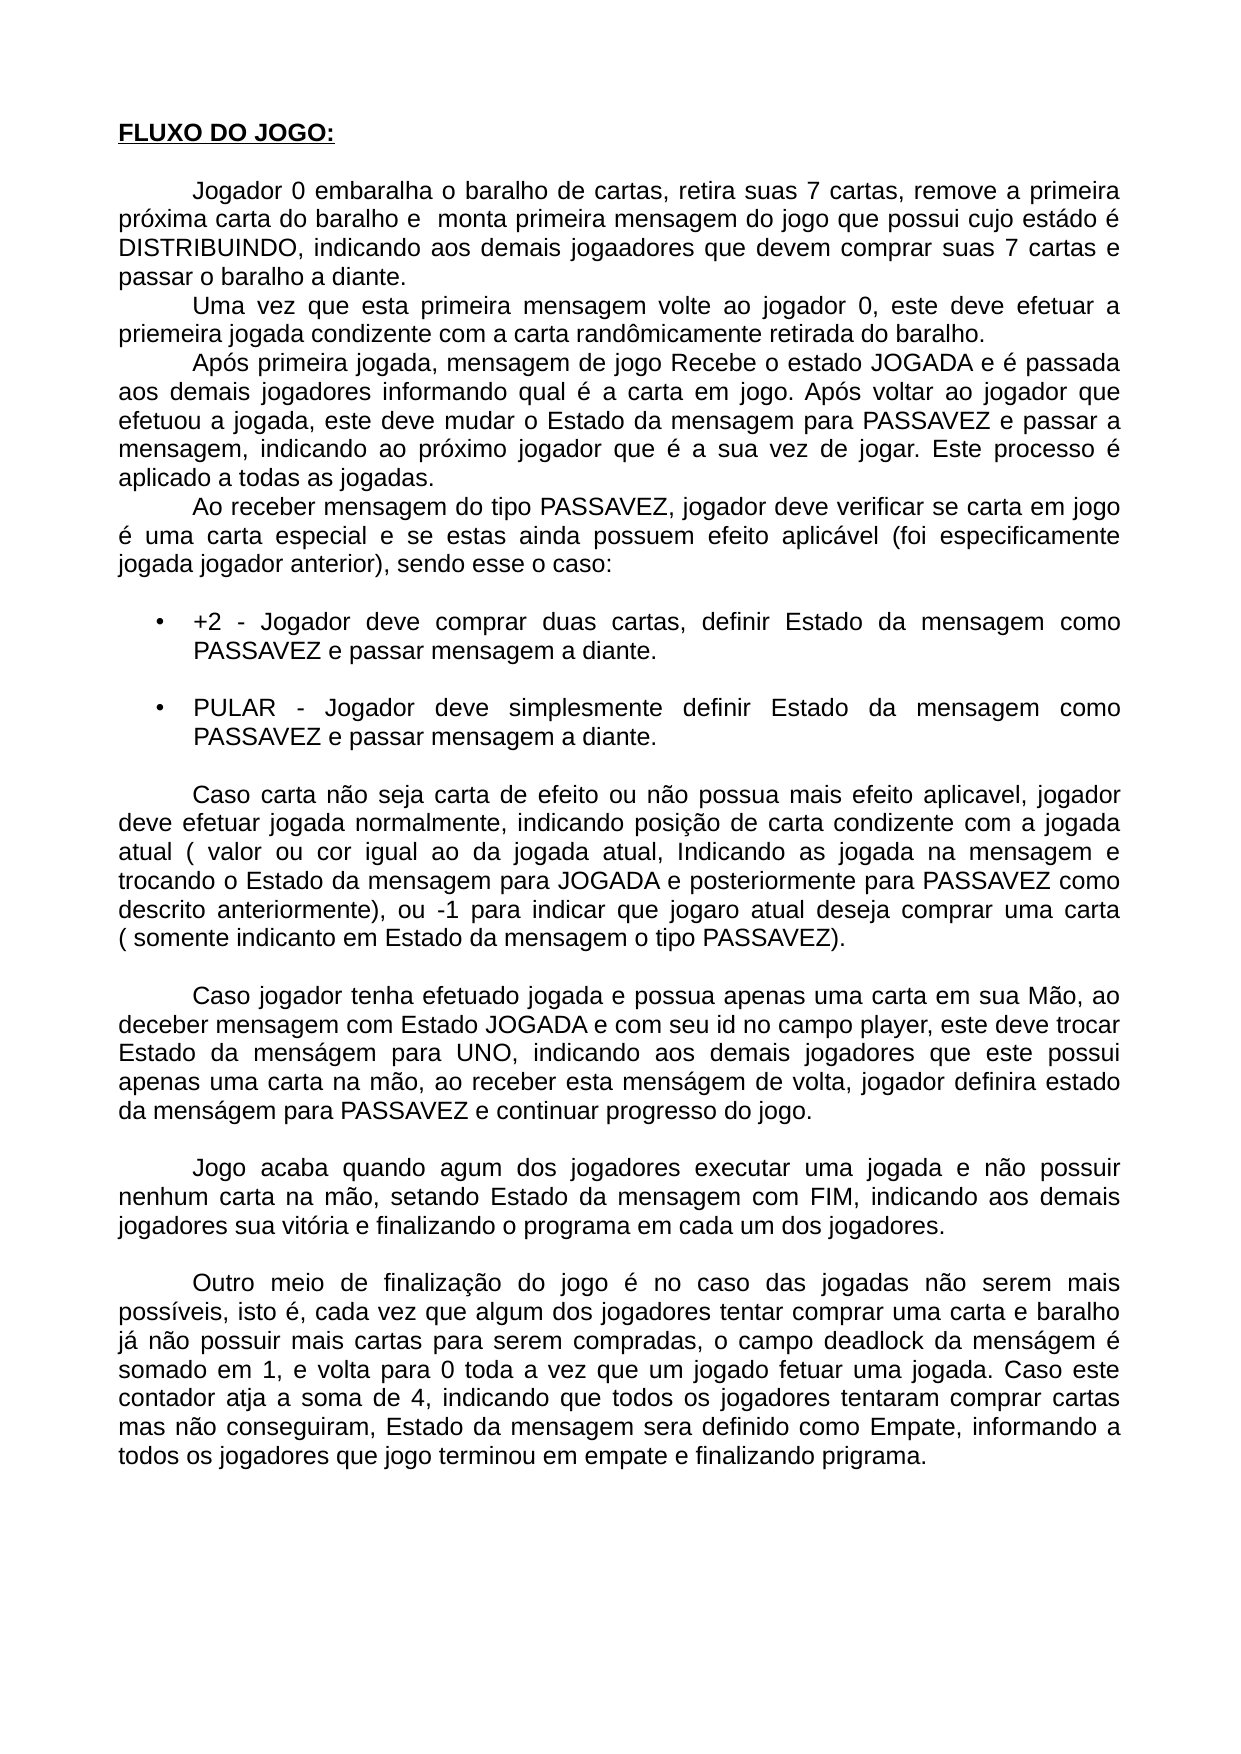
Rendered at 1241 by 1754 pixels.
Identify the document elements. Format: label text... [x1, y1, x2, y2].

text Ao receber mensagem do tipo PASSAVEZ, jogador deve verificar se carta em jogo é uma carta especial e se estas ainda possuem efeito aplicável (foi especificamente jogada jogador anterior), sendo esse o caso: [118, 492, 1122, 578]
text Uma vez que esta primeira mensagem volte ao jogador 0, este deve efetuar a priemeira jogada condizente com a carta randômicamente retirada do baralho. [118, 291, 1122, 348]
text Caso carta não seja carta de efeito ou não possua mais efeito aplicavel, jogador deve efetuar jogada normalmente, indicando posição de carta condizente com a jogada atual ( valor ou cor igual ao da jogada atual, Indicando as jogada na mensagem e trocando o Estado da mensagem para JOGADA e posteriormente para PASSAVEZ como descrito anteriormente), ou -1 para indicar que jogaro atual deseja comprar uma carta ( somente indicanto em Estado da mensagem o tipo PASSAVEZ). [118, 779, 1122, 952]
text Jogador 0 embaralha o baralho de cartas, retira suas 7 cartas, remove a primeira próxima carta do baralho e monta primeira mensagem do jogo que possui cujo estádo é DISTRIBUINDO, indicando aos demais jogaadores que devem comprar suas 7 cartas e passar o baralho a diante. [118, 176, 1122, 291]
text Caso jogador tenha efetuado jogada e possua apenas uma carta em sua Mão, ao deceber mensagem com Estado JOGADA e com seu id no campo player, este deve trocar Estado da menságem para UNO, indicando aos demais jogadores que este possui apenas uma carta na mão, ao receber esta menságem de volta, jogador definira estado da menságem para PASSAVEZ e continuar progresso do jogo. [118, 981, 1122, 1124]
text FLUXO DO JOGO: [118, 118, 1122, 147]
list +2 - Jogador deve comprar duas cartas, definir Estado da mensagem como PASSAVEZ e passar mensagem a diante. [156, 607, 1122, 664]
text Outro meio de finalização do jogo é no caso das jogadas não serem mais possíveis, isto é, cada vez que algum dos jogadores tentar comprar uma carta e baralho já não possuir mais cartas para serem compradas, o campo deadlock da menságem é somado em 1, e volta para 0 toda a vez que um jogado fetuar uma jogada. Caso este contador atja a soma de 4, indicando que todos os jogadores tentaram comprar cartas mas não conseguiram, Estado da mensagem sera definido como Empate, informando a todos os jogadores que jogo terminou em empate e finalizando prigrama. [118, 1268, 1122, 1469]
text Jogo acaba quando agum dos jogadores executar uma jogada e não possuir nenhum carta na mão, setando Estado da mensagem com FIM, indicando aos demais jogadores sua vitória e finalizando o programa em cada um dos jogadores. [118, 1153, 1122, 1239]
list PULAR - Jogador deve simplesmente definir Estado da mensagem como PASSAVEZ e passar mensagem a diante. [156, 693, 1122, 751]
text Após primeira jogada, mensagem de jogo Recebe o estado JOGADA e é passada aos demais jogadores informando qual é a carta em jogo. Após voltar ao jogador que efetuou a jogada, este deve mudar o Estado da mensagem para PASSAVEZ e passar a mensagem, indicando ao próximo jogador que é a sua vez de jogar. Este processo é aplicado a todas as jogadas. [118, 348, 1122, 492]
